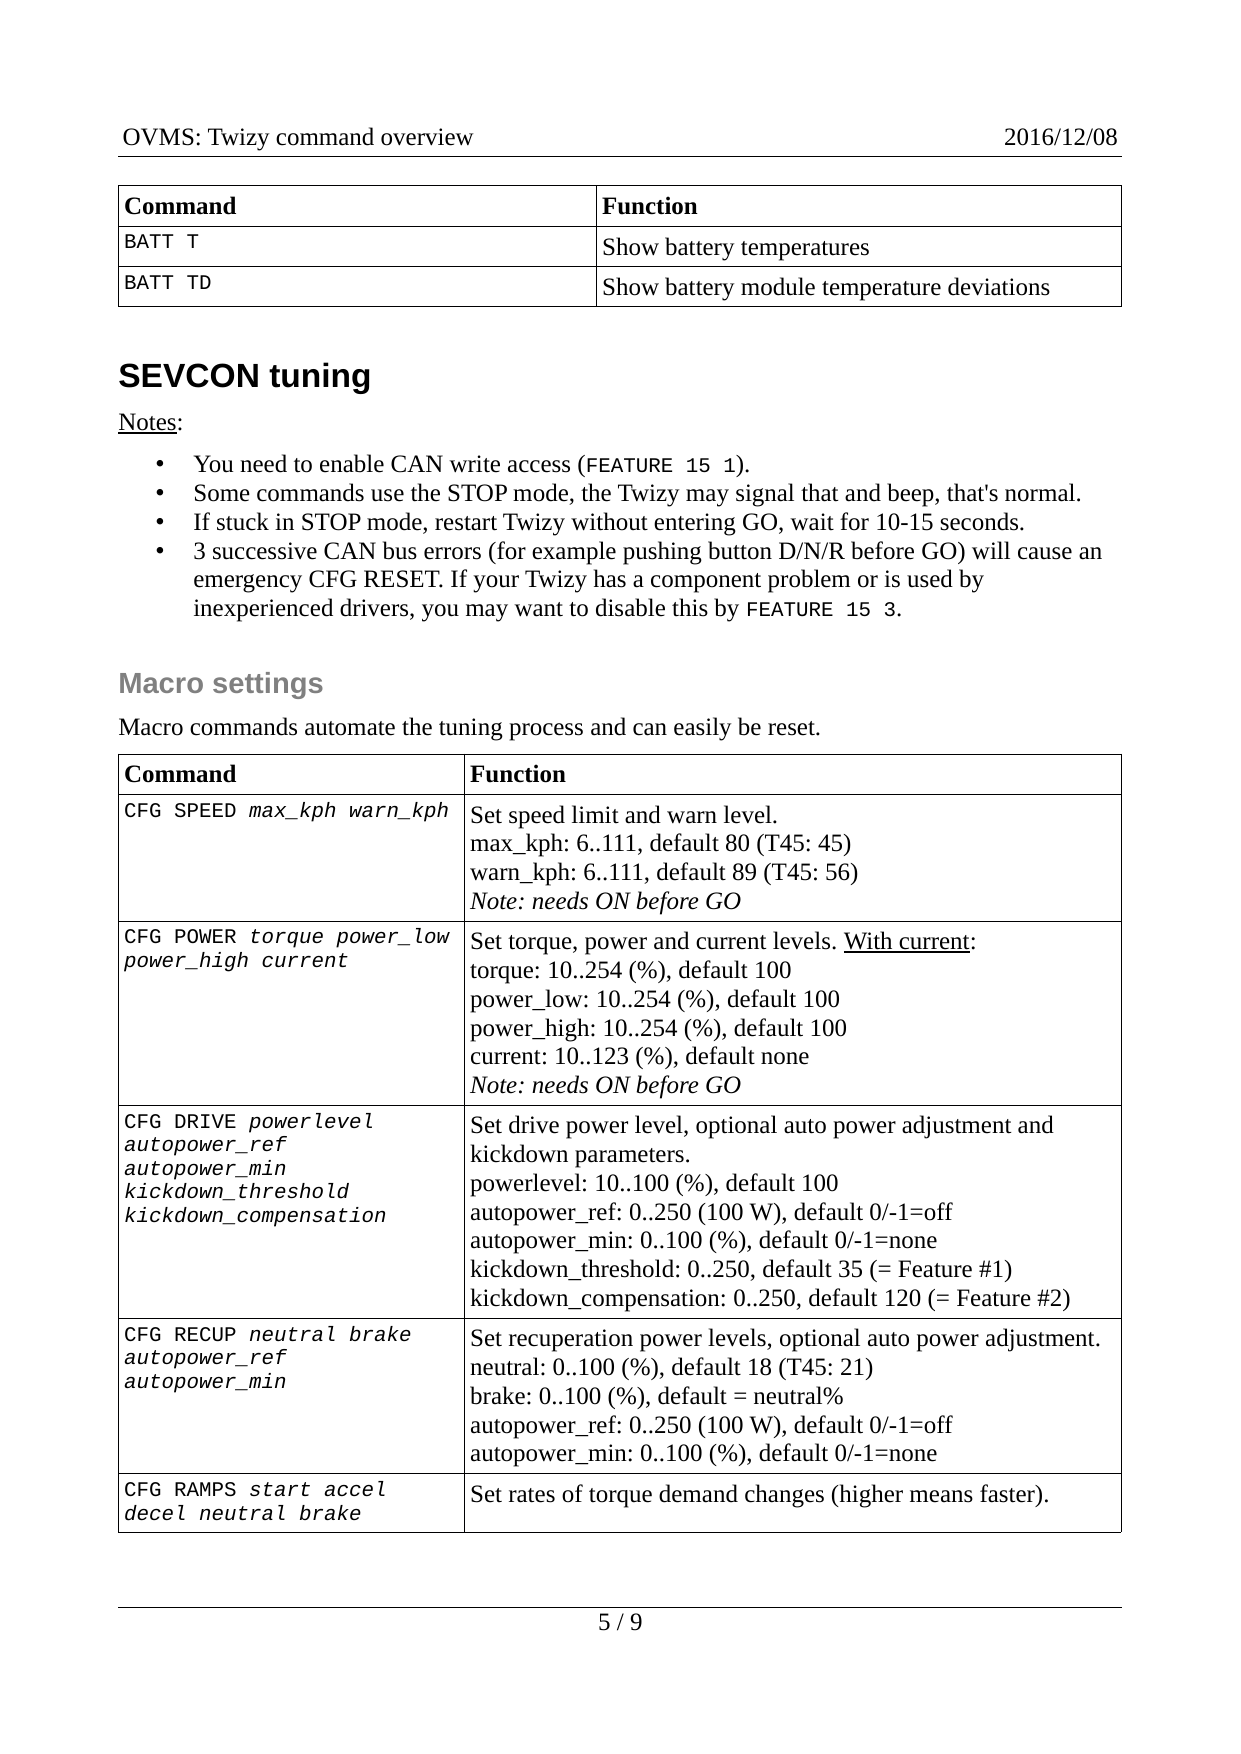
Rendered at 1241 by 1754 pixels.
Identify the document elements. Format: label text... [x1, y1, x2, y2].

text Macro commands automate the tuning process and can easily be reset. [118, 712, 1122, 741]
table_cell Set rates of torque demand changes (higher means faster). [465, 1474, 1121, 1532]
table_cell BATT TD [119, 267, 596, 306]
list You need to enable CAN write access (FEATURE 15 1). [156, 449, 1122, 478]
table_cell Set drive power level, optional auto power adjustment and kickdown parameters. powerlevel: 10..100 (%), default 100 autopower_ref: 0..250 (100 W), default 0/-1=off autopower_min: 0..100 (%), default 0/-1=none kickdown_threshold: 0..250, default 35 (= Feature #1) kickdown_compensation: 0..250, default 120 (= Feature #2) [465, 1106, 1121, 1318]
table_cell Show battery temperatures [597, 227, 1121, 266]
table_cell CFG RECUP neutral brake autopower_ref autopower_min [119, 1319, 464, 1473]
subtitle SEVCON tuning [118, 356, 1122, 395]
table_header Command [119, 186, 596, 226]
table_cell CFG RAMPS start accel decel neutral brake [119, 1474, 464, 1532]
table_header Function [597, 186, 1121, 226]
table_cell Set speed limit and warn level. max_kph: 6..111, default 80 (T45: 45) warn_kph: 6..111, default 89 (T45: 56) Note: needs ON before GO [465, 795, 1121, 921]
list Some commands use the STOP mode, the Twizy may signal that and beep, that's normal. [156, 478, 1122, 507]
table_header Function [465, 755, 1121, 794]
table_cell Set torque, power and current levels. With current: torque: 10..254 (%), default 100 power_low: 10..254 (%), default 100 power_high: 10..254 (%), default 100 current: 10..123 (%), default none Note: needs ON before GO [465, 922, 1121, 1105]
table_cell CFG POWER torque power_low power_high current [119, 922, 464, 1105]
table_cell BATT T [119, 227, 596, 266]
table_cell CFG SPEED max_kph warn_kph [119, 795, 464, 921]
list If stuck in STOP mode, restart Twizy without entering GO, wait for 10-15 seconds. [156, 507, 1122, 536]
table_cell Set recuperation power levels, optional auto power adjustment. neutral: 0..100 (%), default 18 (T45: 21) brake: 0..100 (%), default = neutral% autopower_ref: 0..250 (100 W), default 0/-1=off autopower_min: 0..100 (%), default 0/-1=none [465, 1319, 1121, 1473]
subtitle Macro settings [118, 666, 1122, 700]
list 3 successive CAN bus errors (for example pushing button D/N/R before GO) will cause an emergency CFG RESET. If your Twizy has a component problem or is used by inexperienced drivers, you may want to disable this by FEATURE 15 3. [156, 536, 1122, 623]
table_cell Show battery module temperature deviations [597, 267, 1121, 306]
text Notes: [118, 407, 1122, 436]
table_header Command [119, 755, 464, 794]
table_cell CFG DRIVE powerlevel autopower_ref autopower_min kickdown_threshold kickdown_compensation [119, 1106, 464, 1318]
